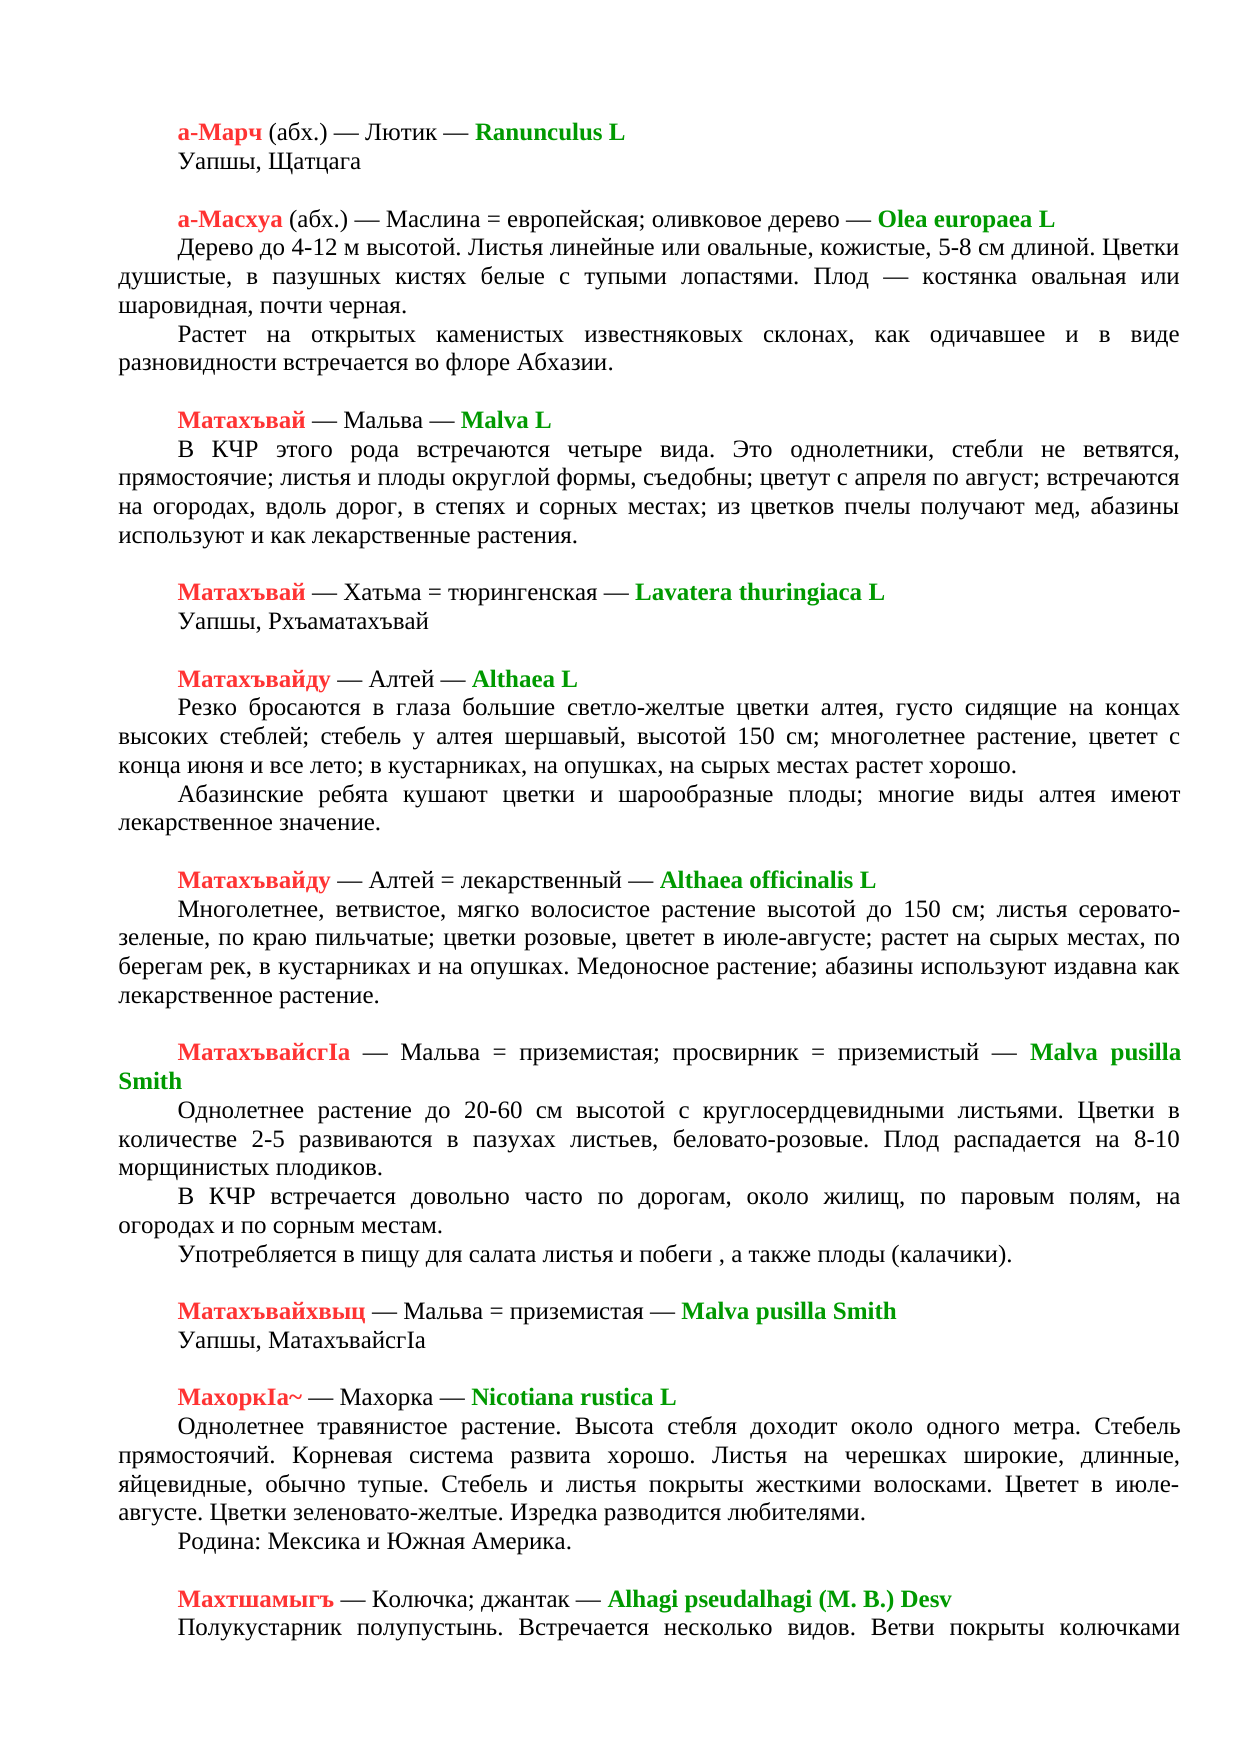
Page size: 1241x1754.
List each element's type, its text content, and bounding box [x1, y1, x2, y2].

text Растет на открытых каменистых известняковых склонах, как одичавшее и в виде разновидности встречается во флоре Абхазии. [118, 319, 1181, 376]
text Употребляется в пищу для салата листья и побеги , а также плоды (калачики). [118, 1239, 1181, 1267]
text МатахъвайсгIа — Мальва = приземистая; просвирник = приземистый — Malva pusilla Smith [118, 1037, 1181, 1095]
text Дерево до 4-12 м высотой. Листья линейные или овальные, кожистые, 5-8 см длиной. Цветки душистые, в пазушных кистях белые с тупыми лопастями. Плод — костянка овальная или шаровидная, почти черная. [118, 232, 1181, 319]
text Махтшамыгъ — Колючка; джантак — Alhagi pseudalhagi (M. B.) Desv [118, 1584, 1181, 1612]
text Однолетнее растение до 20-60 см высотой с круглосердцевидными листьями. Цветки в количестве 2-5 развиваются в пазухах листьев, беловато-розовые. Плод распадается на 8-10 морщинистых плодиков. [118, 1095, 1181, 1181]
text Уапшы, Щатцага [118, 146, 1181, 175]
text а-Марч (абх.) — Лютик — Ranunculus L [118, 117, 1181, 146]
text Матахъвайду — Алтей = лекарственный — Althaea officinalis L [118, 865, 1181, 894]
text Матахъвайду — Алтей — Althaea L [118, 664, 1181, 692]
text Уапшы, МатахъвайсгIа [118, 1325, 1181, 1354]
text Матахъвай — Мальва — Malva L [118, 405, 1181, 434]
text В КЧР встречается довольно часто по дорогам, около жилищ, по паровым полям, на огородах и по сорным местам. [118, 1181, 1181, 1239]
text Родина: Мексика и Южная Америка. [118, 1526, 1181, 1555]
text Уапшы, Рхъаматахъвай [118, 606, 1181, 635]
text Абазинские ребята кушают цветки и шарообразные плоды; многие виды алтея имеют лекарственное значение. [118, 779, 1181, 836]
text Матахъвайхвыц — Мальва = приземистая — Malva pusilla Smith [118, 1296, 1181, 1325]
text а-Масхуа (абх.) — Маслина = европейская; оливковое дерево — Olea europaea L [118, 204, 1181, 232]
text Матахъвай — Хатьма = тюрингенская — Lavatera thuringiaca L [118, 577, 1181, 606]
text Резко бросаются в глаза большие светло-желтые цветки алтея, густо сидящие на концах высоких стеблей; стебель у алтея шершавый, высотой 150 см; многолетнее растение, цветет с конца июня и все лето; в кустарниках, на опушках, на сырых местах растет хорошо. [118, 692, 1181, 779]
text Многолетнее, ветвистое, мягко волосистое растение высотой до 150 см; листья серовато-зеленые, по краю пильчатые; цветки розовые, цветет в июле-августе; растет на сырых местах, по берегам рек, в кустарниках и на опушках. Медоносное растение; абазины используют издавна как лекарственное растение. [118, 894, 1181, 1009]
text МахоркIа~ — Махорка — Nicotiana rustica L [118, 1382, 1181, 1411]
text Однолетнее травянистое растение. Высота стебля доходит около одного метра. Стебель прямостоячий. Корневая система развита хорошо. Листья на черешках широкие, длинные, яйцевидные, обычно тупые. Стебель и листья покрыты жесткими волосками. Цветет в июле-августе. Цветки зеленовато-желтые. Изредка разводится любителями. [118, 1411, 1181, 1526]
text В КЧР этого рода встречаются четыре вида. Это однолетники, стебли не ветвятся, прямостоячие; листья и плоды округлой формы, съедобны; цветут с апреля по август; встречаются на огородах, вдоль дорог, в степях и сорных местах; из цветков пчелы получают мед, абазины используют и как лекарственные растения. [118, 434, 1181, 549]
text Полукустарник полупустынь. Встречается несколько видов. Ветви покрыты колючками [118, 1612, 1181, 1641]
